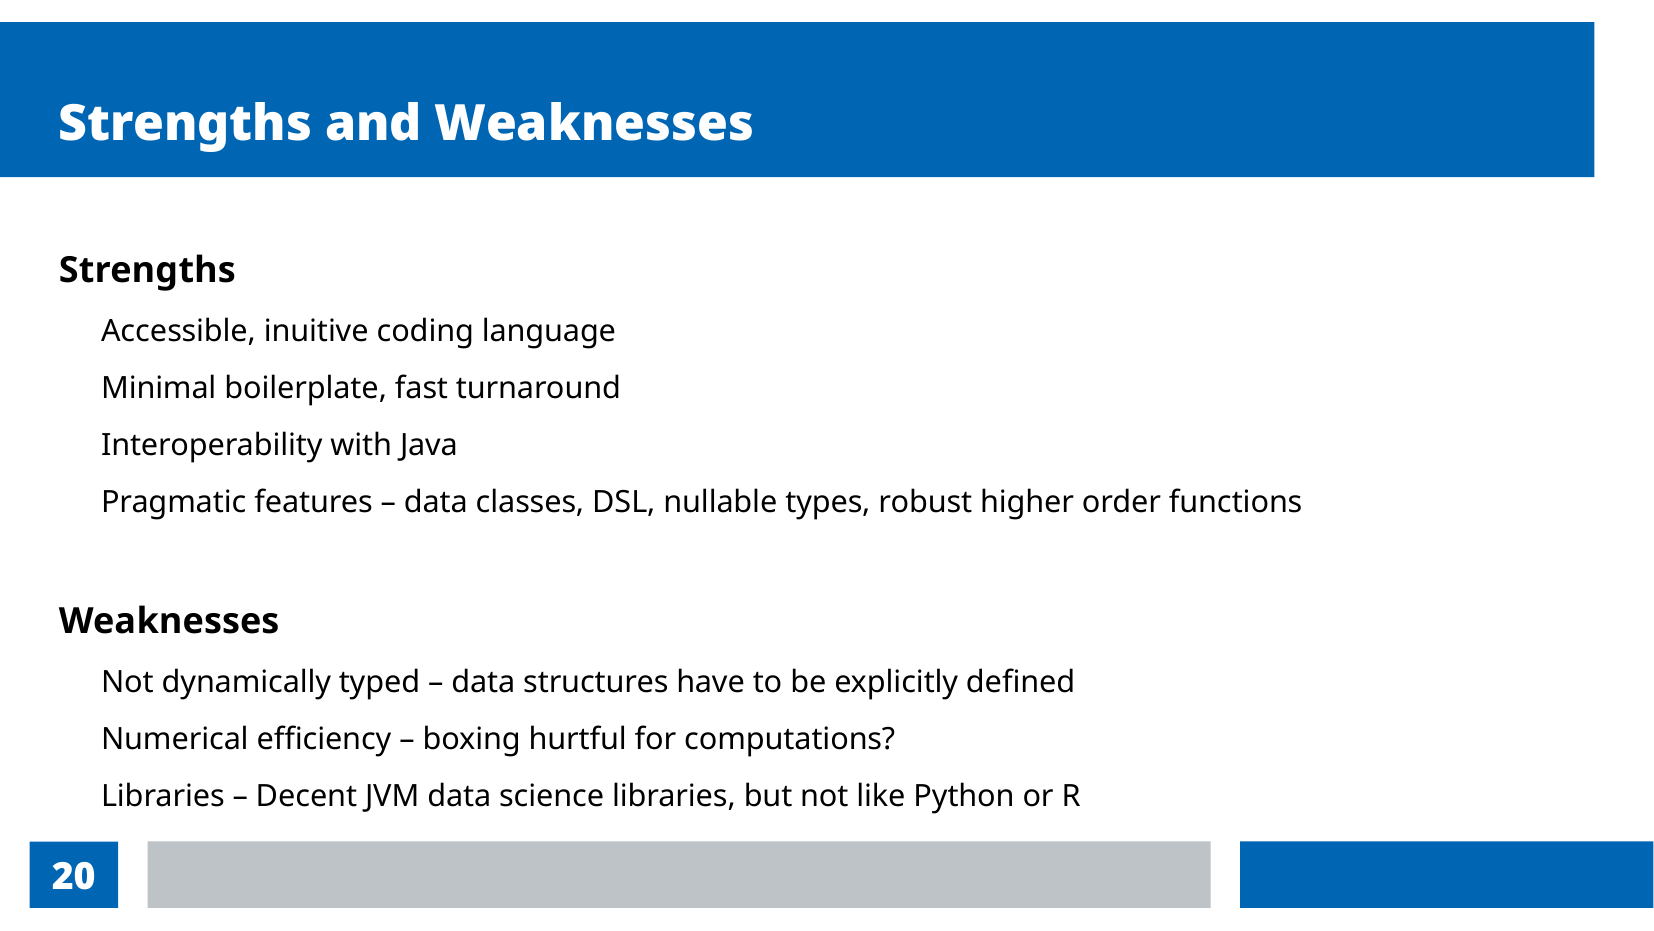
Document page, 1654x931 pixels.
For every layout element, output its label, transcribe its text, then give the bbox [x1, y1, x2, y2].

title Strengths and Weaknesses [59, 44, 1595, 156]
list Strengths Accessible, inuitive coding language Minimal boilerplate, fast turnaround Interoperability with Java Pragmatic features – data classes, DSL, nullable types, robust higher order functions Weaknesses Not dynamically typed – data structures have to be explicitly defined Numerical efficiency – boxing hurtful for computations? Libraries – Decent JVM data science libraries, but not like Python or R [59, 243, 1565, 820]
